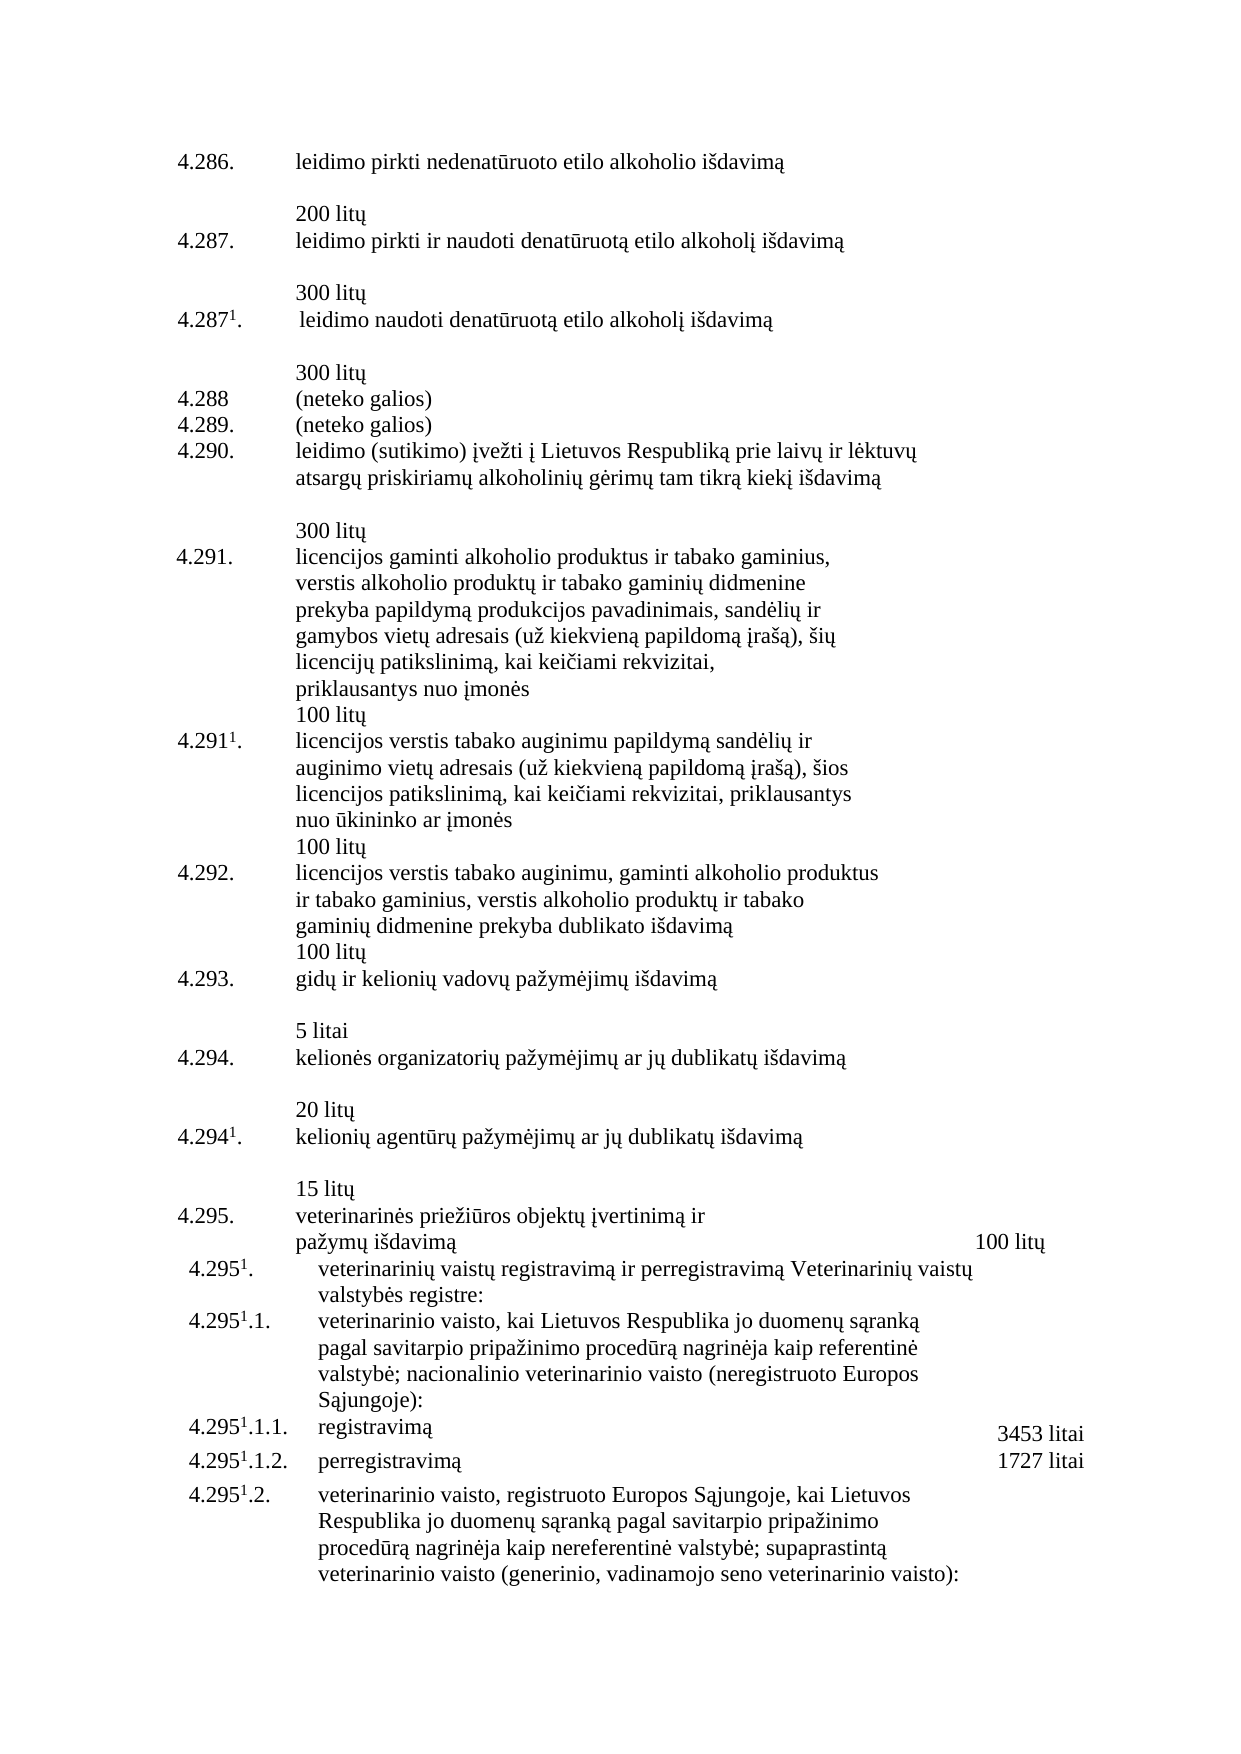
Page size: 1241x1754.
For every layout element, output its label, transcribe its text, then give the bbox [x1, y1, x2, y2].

text prekyba papildymą produkcijos pavadinimais, sandėlių ir [176, 596, 886, 622]
text 4.287. leidimo pirkti ir naudoti denatūruotą etilo alkoholį išdavimą 300 litų [177, 227, 945, 306]
table_cell 4.2951.2. [177, 1481, 307, 1586]
text 4.2871. leidimo naudoti denatūruotą etilo alkoholį išdavimą 300 litų [177, 306, 945, 385]
text licencijų patikslinimą, kai keičiami rekvizitai, [176, 648, 886, 675]
table_cell [986, 1307, 1148, 1413]
table_cell 4.2951.1. [177, 1307, 307, 1413]
text 4.290. leidimo (sutikimo) įvežti į Lietuvos Respubliką prie laivų ir lėktuvų atsargų priskiriamų alkoholinių gėrimų tam tikrą kiekį išdavimą 300 litų [177, 438, 945, 543]
text pažymų išdavimą 100 litų [177, 1228, 1137, 1254]
text nuo ūkininko ar įmonės 100 litų [177, 807, 945, 859]
table_cell veterinarinio vaisto, registruoto Europos Sąjungoje, kai Lietuvos Respublika jo duomenų sąranką pagal savitarpio pripažinimo procedūrą nagrinėja kaip nereferentinė valstybė; supaprastintą veterinarinio vaisto (generinio, vadinamojo seno veterinarinio vaisto): [307, 1481, 986, 1586]
text auginimo vietų adresais (už kiekvieną papildomą įrašą), šios [177, 754, 1122, 780]
table_cell perregistravimą [307, 1447, 986, 1481]
text 4.294. kelionės organizatorių pažymėjimų ar jų dublikatų išdavimą 20 litų [177, 1044, 945, 1123]
table_cell [986, 1481, 1148, 1586]
table_cell registravimą [307, 1413, 986, 1447]
text 4.289. (neteko galios) [177, 411, 945, 438]
table_cell 4.2951.1.2. [177, 1447, 307, 1481]
text 4.291. licencijos gaminti alkoholio produktus ir tabako gaminius, [176, 543, 886, 569]
text verstis alkoholio produktų ir tabako gaminių didmenine [176, 569, 886, 596]
text 4.288 (neteko galios) [177, 385, 945, 411]
text licencijos patikslinimą, kai keičiami rekvizitai, priklausantys [177, 780, 1122, 807]
text 4.2941. kelionių agentūrų pažymėjimų ar jų dublikatų išdavimą 15 litų [177, 1123, 945, 1202]
table_header 4.2951. [177, 1255, 307, 1307]
text 4.286. leidimo pirkti nedenatūruoto etilo alkoholio išdavimą 200 litų [177, 148, 945, 227]
text 4.2911. licencijos verstis tabako auginimu papildymą sandėlių ir [177, 727, 1122, 754]
text priklausantys nuo įmonės 100 litų [176, 675, 886, 727]
table_cell 4.2951.1.1. [177, 1413, 307, 1447]
text 4.293. gidų ir kelionių vadovų pažymėjimų išdavimą 5 litai [177, 965, 945, 1044]
table_cell 1727 litai [986, 1447, 1148, 1481]
text 4.295. veterinarinės priežiūros objektų įvertinimą ir [177, 1202, 1122, 1228]
table_header [986, 1255, 1148, 1307]
table_cell 3453 litai [986, 1413, 1148, 1447]
text gamybos vietų adresais (už kiekvieną papildomą įrašą), šių [176, 622, 886, 648]
text 4.292. licencijos verstis tabako auginimu, gaminti alkoholio produktus [177, 859, 945, 886]
text ir tabako gaminius, verstis alkoholio produktų ir tabako [177, 886, 945, 912]
table_header veterinarinių vaistų registravimą ir perregistravimą Veterinarinių vaistų valstybės registre: [307, 1255, 986, 1307]
table_cell veterinarinio vaisto, kai Lietuvos Respublika jo duomenų sąranką pagal savitarpio pripažinimo procedūrą nagrinėja kaip referentinė valstybė; nacionalinio veterinarinio vaisto (neregistruoto Europos Sąjungoje): [307, 1307, 986, 1413]
text gaminių didmenine prekyba dublikato išdavimą 100 litų [177, 912, 945, 965]
